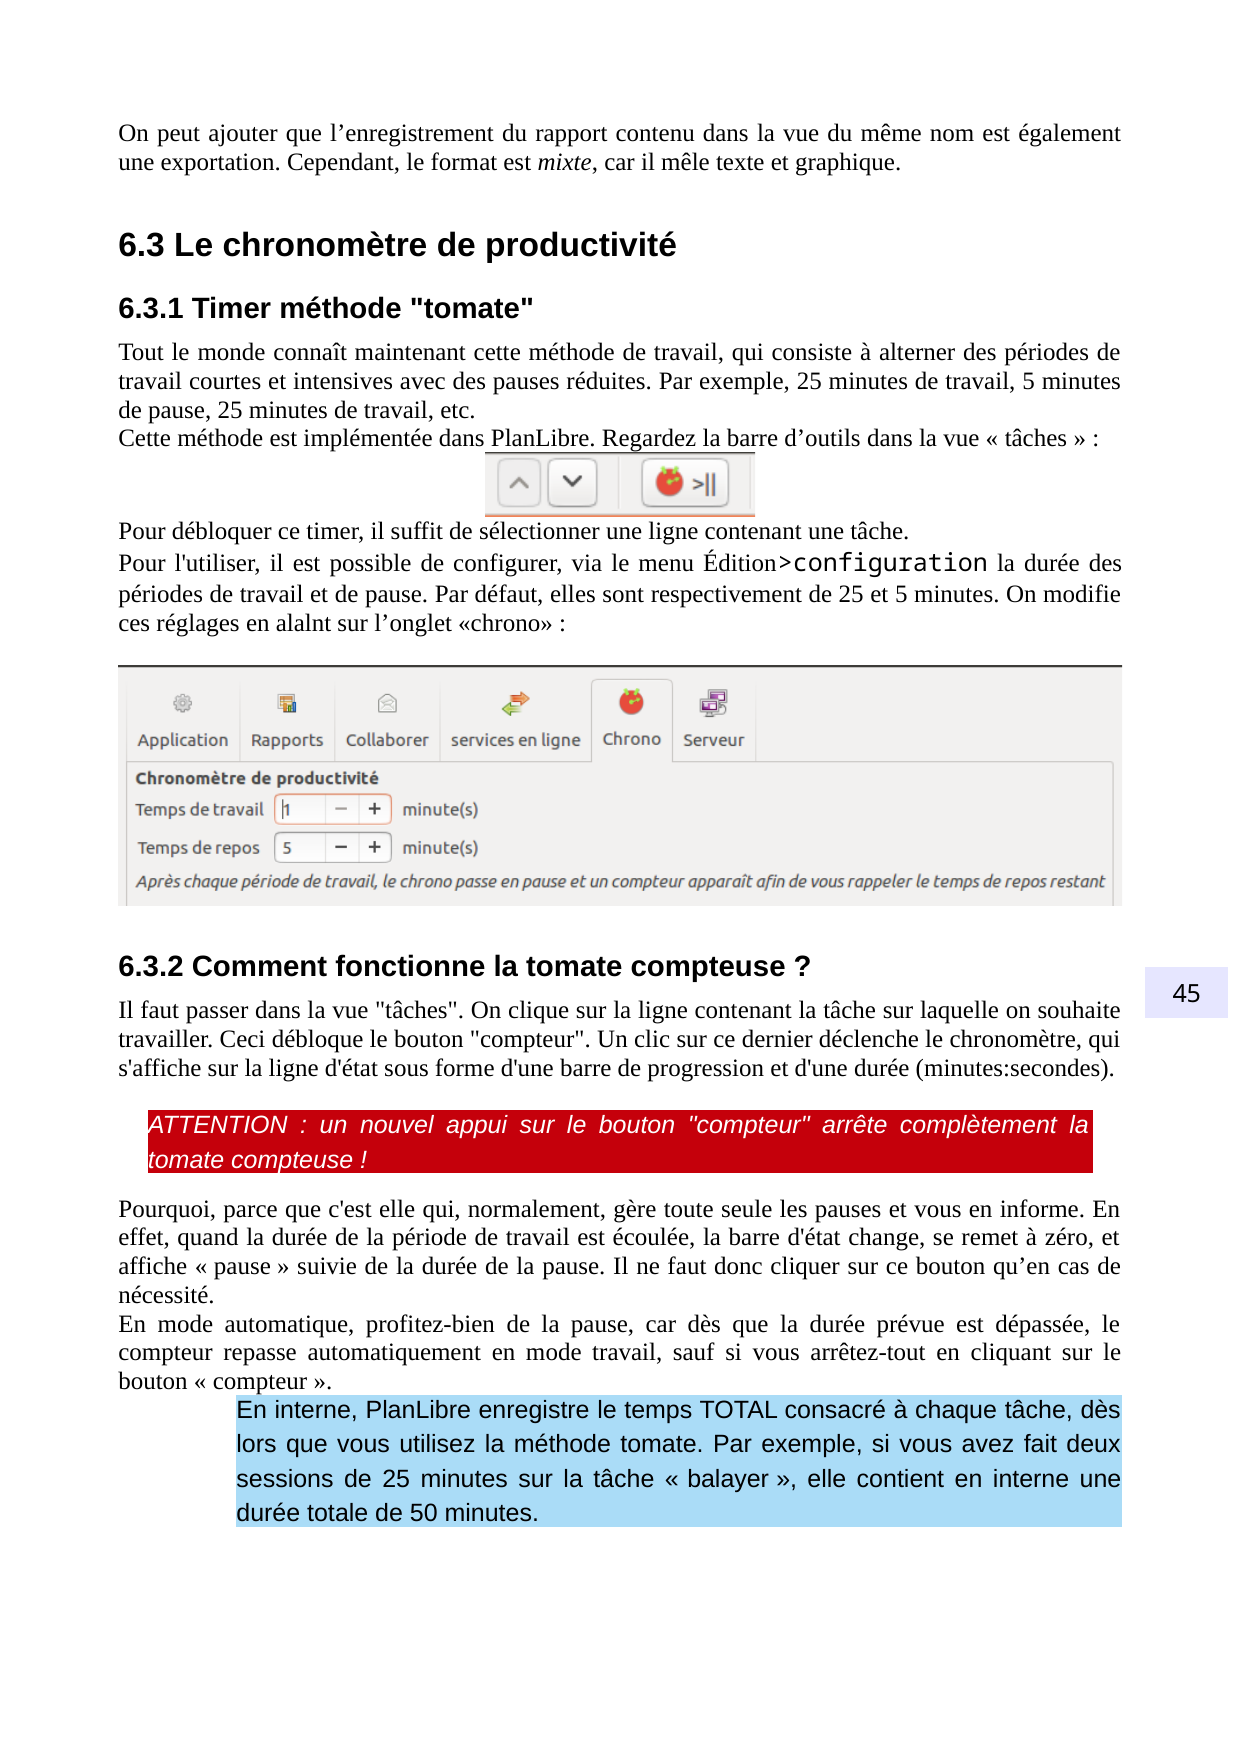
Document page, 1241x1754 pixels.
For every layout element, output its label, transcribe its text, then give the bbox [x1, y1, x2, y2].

subtitle 6.3.1 Timer méthode "tomate" [118, 291, 1122, 325]
text Tout le monde connaît maintenant cette méthode de travail, qui consiste à alterner des périodes de travail courtes et intensives avec des pauses réduites. Par exemple, 25 minutes de travail, 5 minutes de pause, 25 minutes de travail, etc. [118, 337, 1122, 423]
text En interne, PlanLibre enregistre le temps TOTAL consacré à chaque tâche, dès lors que vous utilisez la méthode tomate. Par exemple, si vous avez fait deux sessions de 25 minutes sur la tâche « balayer », elle contient en interne une durée totale de 50 minutes. [236, 1395, 1122, 1527]
text ATTENTION : un nouvel appui sur le bouton "compteur" arrête complètement la tomate compteuse ! [148, 1110, 1093, 1173]
text Il faut passer dans la vue "tâches". On clique sur la ligne contenant la tâche sur laquelle on souhaite travailler. Ceci débloque le bouton "compteur". Un clic sur ce dernier déclenche le chronomètre, qui s'affiche sur la ligne d'état sous forme d'une barre de progression et d'une durée (minutes:secondes). [118, 995, 1122, 1081]
picture [118, 665, 1123, 906]
subtitle 6.3.2 Comment fonctionne la tomate compteuse ? [118, 949, 1122, 983]
text On peut ajouter que l’enregistrement du rapport contenu dans la vue du même nom est également une exportation. Cependant, le format est mixte, car il mêle texte et graphique. [118, 118, 1122, 176]
picture [485, 452, 756, 517]
text En mode automatique, profitez-bien de la pause, car dès que la durée prévue est dépassée, le compteur repasse automatiquement en mode travail, sauf si vous arrêtez-tout en cliquant sur le bouton « compteur ». [118, 1309, 1122, 1395]
text Pour l'utiliser, il est possible de configurer, via le menu Édition>configuration la durée des périodes de travail et de pause. Par défaut, elles sont respectivement de 25 et 5 minutes. On modifie ces réglages en alalnt sur l’onglet «chrono» : [118, 545, 1122, 637]
subtitle 6.3 Le chronomètre de productivité [118, 225, 1122, 264]
text Pour débloquer ce timer, il suffit de sélectionner une ligne contenant une tâche. [118, 517, 1122, 545]
text Cette méthode est implémentée dans PlanLibre. Regardez la barre d’outils dans la vue « tâches » : [118, 423, 1122, 452]
text Pourquoi, parce que c'est elle qui, normalement, gère toute seule les pauses et vous en informe. En effet, quand la durée de la période de travail est écoulée, la barre d'état change, se remet à zéro, et affiche « pause » suivie de la durée de la pause. Il ne faut donc cliquer sur ce bouton qu’en cas de nécessité. [118, 1194, 1122, 1309]
